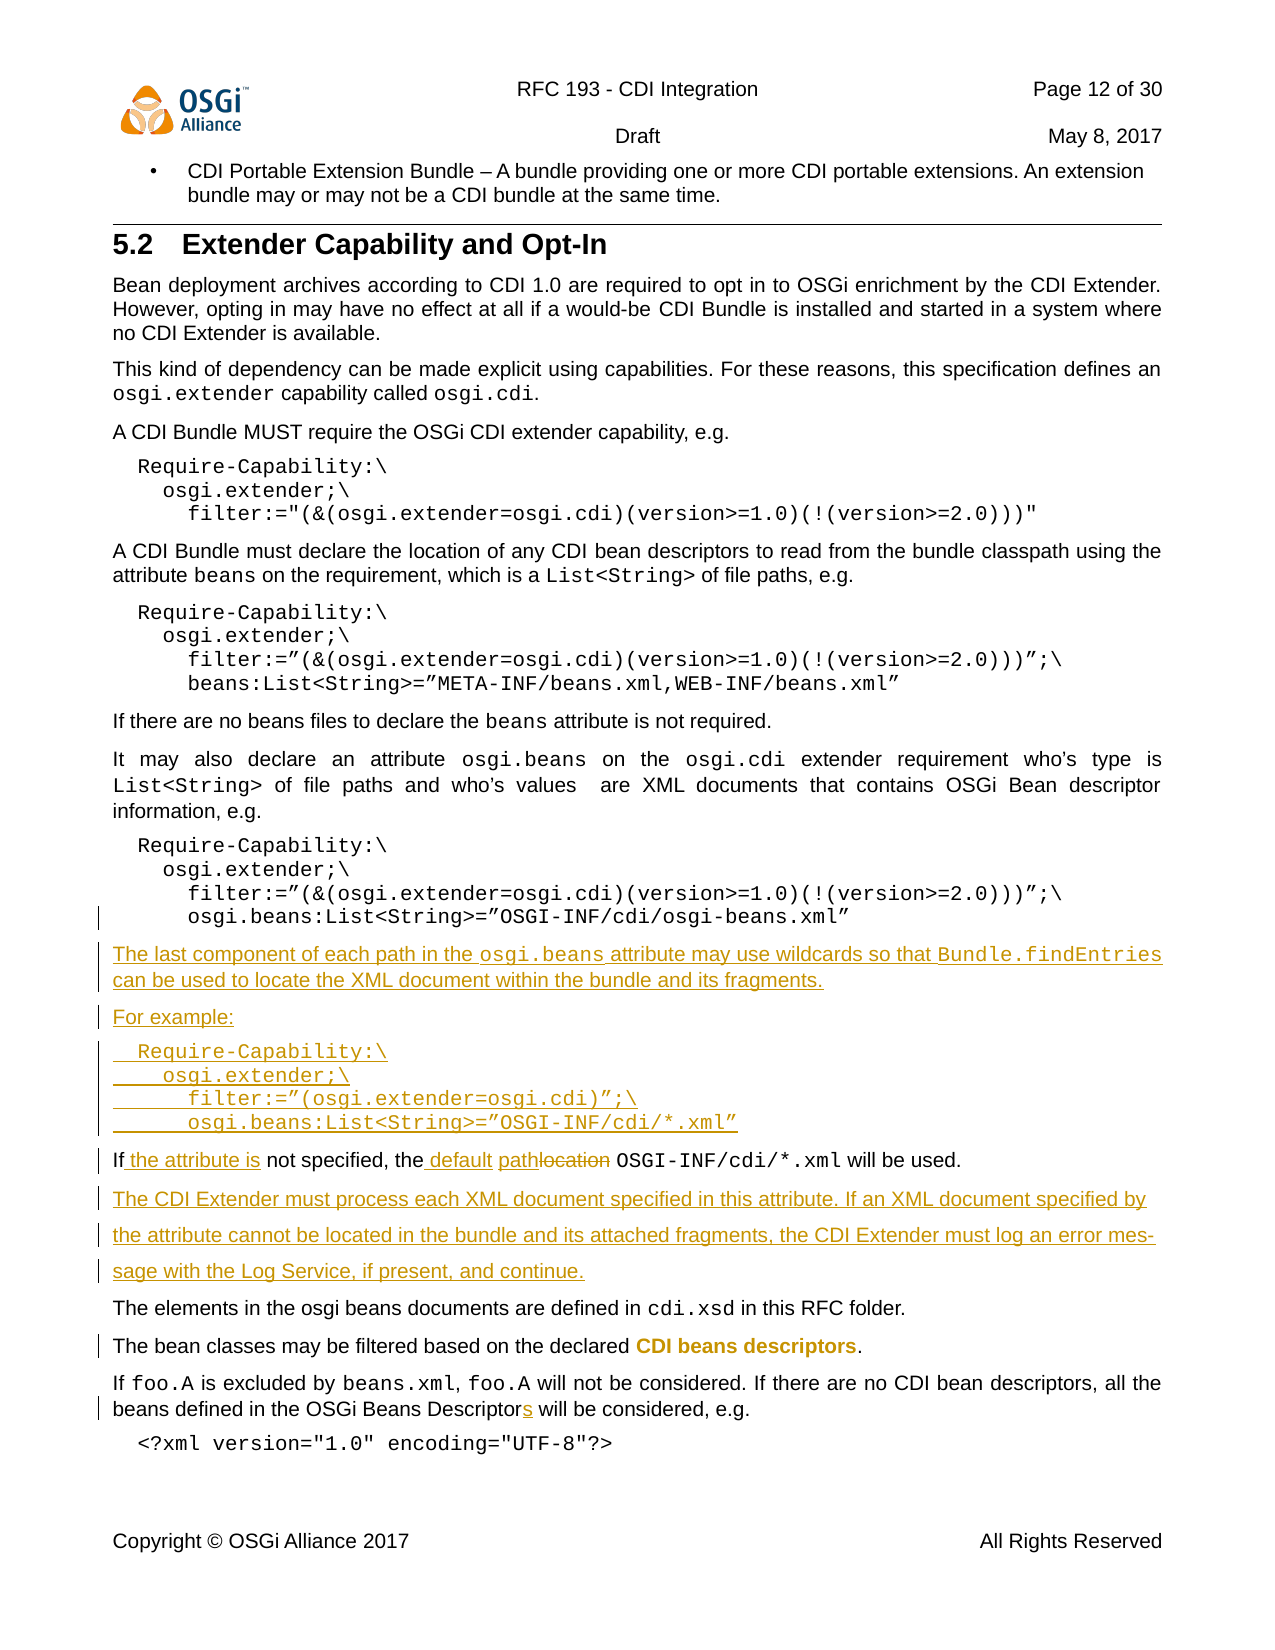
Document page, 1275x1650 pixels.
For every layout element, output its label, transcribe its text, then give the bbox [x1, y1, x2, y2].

text Bean deployment archives according to CDI 1.0 are required to opt in to OSGi enrichment by the CDI Extender. However, opting in may have no effect at all if a would-be CDI Bundle is installed and started in a system where no CDI Extender is available. [112, 273, 1162, 345]
text The bean classes may be filtered based on the declared CDI beans descriptors. [112, 1334, 1162, 1358]
text It may also declare an attribute osgi.beans on the osgi.cdi extender requirement who’s type is List<String> of file paths and who’s values are XML documents that contains OSGi Bean descriptor information, e.g. [112, 747, 1162, 823]
text <?xml version="1.0" encoding="UTF-8"?> [112, 1433, 1162, 1457]
text sage with the Log Service, if present, and continue. [112, 1259, 1162, 1283]
text The CDI Extender must process each XML document specified in this attribute. If an XML document specified by [112, 1186, 1162, 1210]
text osgi.beans:List<String>=”OSGI-INF/cdi/osgi-beans.xml” [112, 906, 1162, 930]
text The last component of each path in the osgi.beans attribute may use wildcards so that Bundle.findEntries can be used to locate the XML document within the bundle and its fragments. [112, 942, 1162, 992]
text If the attribute is not specified, the default path OSGI-INF/cdi/*.xml will be used. [112, 1148, 1162, 1174]
text A CDI Bundle must declare the location of any CDI bean descriptors to read from the bundle classpath using the attribute beans on the requirement, which is a List<String> of file paths, e.g. [112, 539, 1162, 589]
text osgi.extender;\ [112, 859, 1162, 882]
text osgi.extender;\ [112, 479, 1162, 503]
text osgi.extender;\ [112, 625, 1162, 649]
text Require-Capability:\ [112, 602, 1162, 625]
subtitle Extender Capability and Opt-In [112, 225, 1162, 260]
text osgi.beans:List<String>=”OSGI-INF/cdi/*.xml” [112, 1112, 1162, 1136]
text beans:List<String>=”META-INF/beans.xml,WEB-INF/beans.xml” [112, 673, 1162, 696]
text A CDI Bundle MUST require the OSGi CDI extender capability, e.g. [112, 419, 1162, 443]
text Require-Capability:\ [112, 456, 1162, 479]
picture [113, 78, 257, 142]
text The elements in the osgi beans documents are defined in cdi.xsd in this RFC folder. [112, 1296, 1162, 1322]
text filter:=”(&(osgi.extender=osgi.cdi)(version>=1.0)(!(version>=2.0)))”;\ [112, 649, 1162, 673]
text filter:=”(&(osgi.extender=osgi.cdi)(version>=1.0)(!(version>=2.0)))”;\ [112, 882, 1162, 906]
text osgi.extender;\ [112, 1065, 1162, 1088]
list CDI Portable Extension Bundle – A bundle providing one or more CDI portable extensions. An extension bundle may or may not be a CDI bundle at the same time. [150, 159, 1162, 207]
text If there are no beans files to declare the beans attribute is not required. [112, 709, 1162, 734]
text This kind of dependency can be made explicit using capabilities. For these reasons, this specification defines an osgi.extender capability called osgi.cdi. [112, 357, 1162, 407]
text If foo.A is excluded by beans.xml, foo.A will not be considered. If there are no CDI bean descriptors, all the beans defined in the OSGi Beans Descriptors will be considered, e.g. [112, 1371, 1162, 1420]
text Require-Capability:\ [112, 835, 1162, 859]
text Require-Capability:\ [112, 1041, 1162, 1065]
text filter:="(&(osgi.extender=osgi.cdi)(version>=1.0)(!(version>=2.0)))" [112, 503, 1162, 527]
text the attribute cannot be located in the bundle and its attached fragments, the CDI Extender must log an error mes- [112, 1223, 1162, 1247]
text filter:=”(osgi.extender=osgi.cdi)”;\ [112, 1088, 1162, 1112]
text For example: [112, 1004, 1162, 1028]
